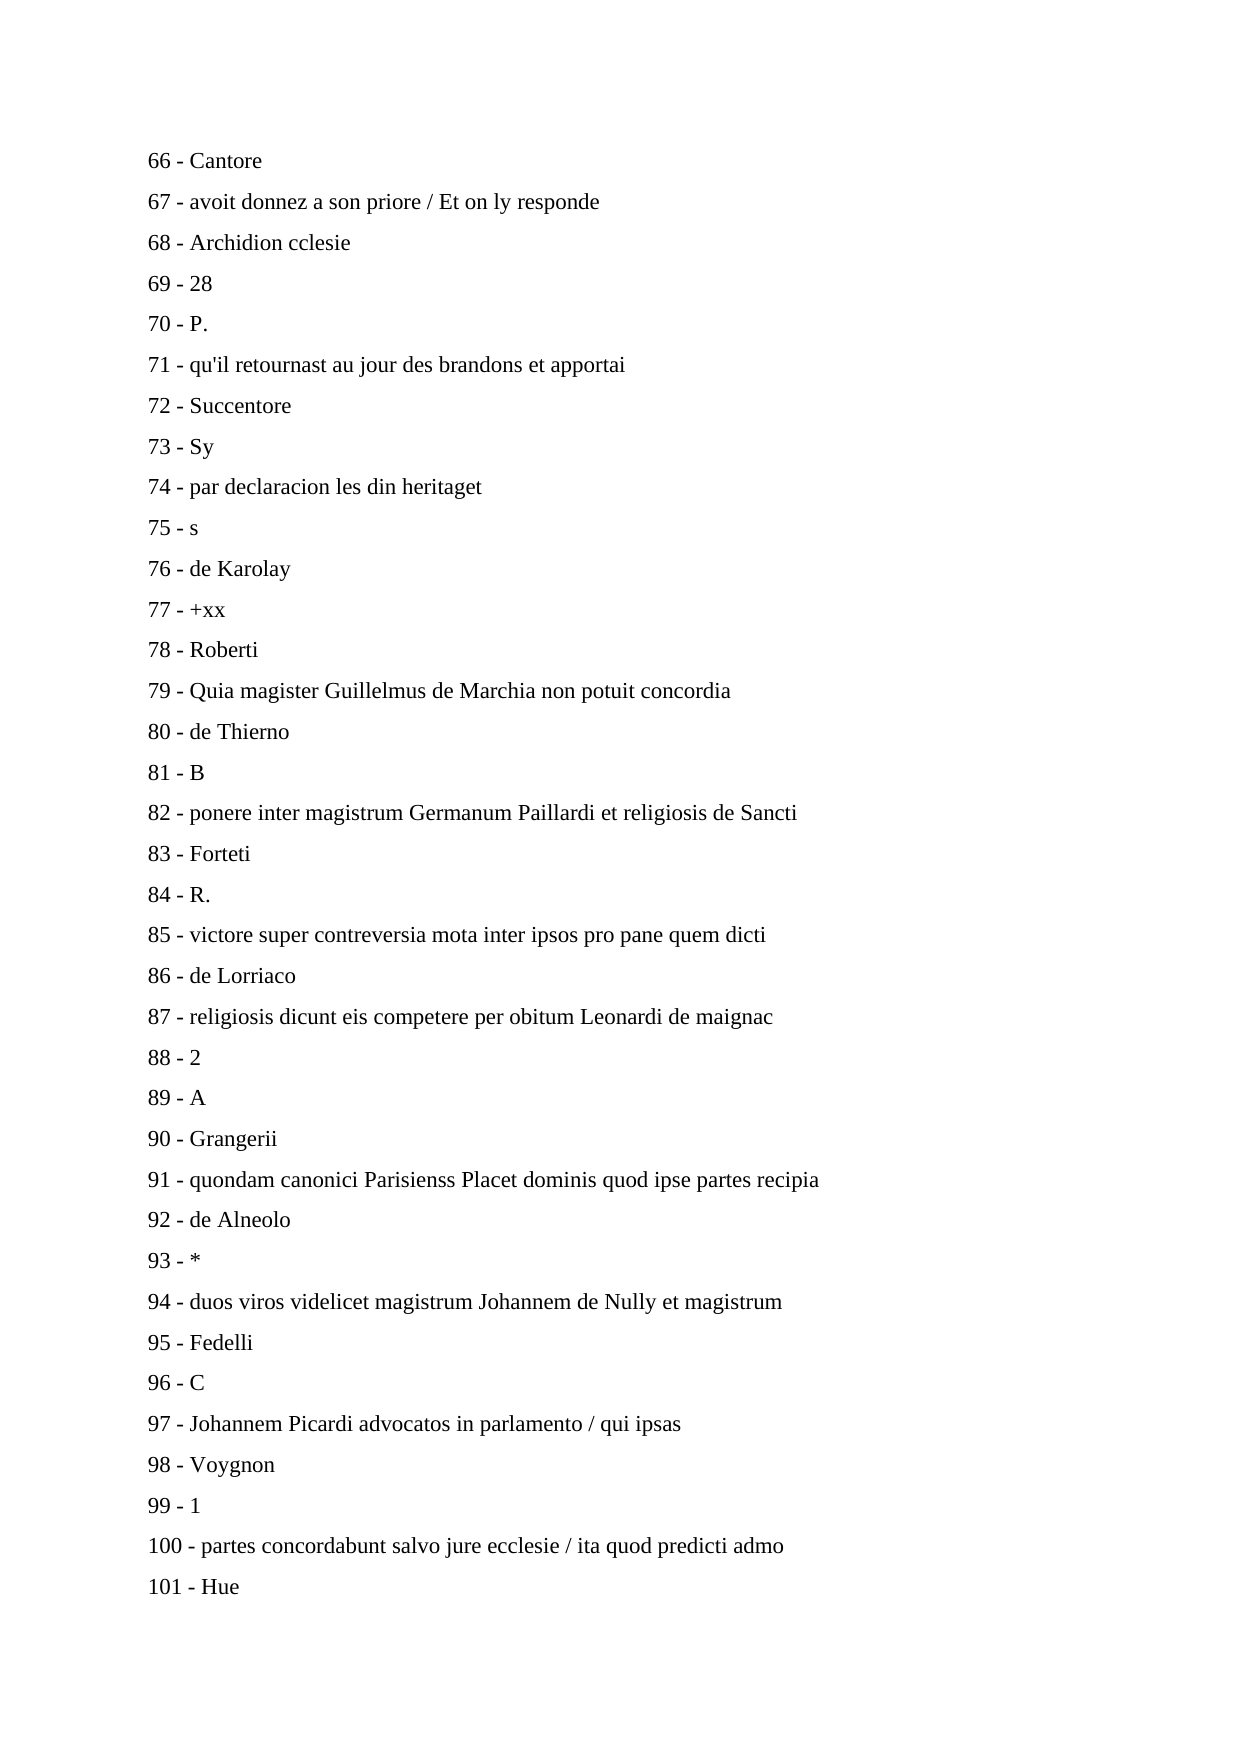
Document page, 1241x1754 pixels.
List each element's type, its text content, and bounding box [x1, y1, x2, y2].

text 90 - Grangerii [148, 1125, 1093, 1151]
text 73 - Sy [148, 433, 1093, 459]
text 81 - B [148, 758, 1093, 785]
text 87 - religiosis dicunt eis competere per obitum Leonardi de maignac [148, 1003, 1093, 1029]
text 89 - A [148, 1084, 1093, 1111]
text 80 - de Thierno [148, 718, 1093, 744]
text 72 - Succentore [148, 392, 1093, 418]
text 76 - de Karolay [148, 555, 1093, 581]
text 69 - 28 [148, 270, 1093, 296]
text 67 - avoit donnez a son priore / Et on ly responde [148, 188, 1093, 215]
text 96 - C [148, 1369, 1093, 1396]
text 68 - Archidion cclesie [148, 229, 1093, 255]
text 88 - 2 [148, 1044, 1093, 1070]
text 70 - P. [148, 311, 1093, 337]
text 100 - partes concordabunt salvo jure ecclesie / ita quod predicti admo [148, 1532, 1093, 1559]
text 66 - Cantore [148, 148, 1093, 174]
text 71 - qu'il retournast au jour des brandons et apportai [148, 351, 1093, 378]
text 79 - Quia magister Guillelmus de Marchia non potuit concordia [148, 677, 1093, 703]
text 101 - Hue [148, 1573, 1093, 1599]
text 83 - Forteti [148, 840, 1093, 866]
text 99 - 1 [148, 1492, 1093, 1518]
text 93 - * [148, 1247, 1093, 1274]
text 98 - Voygnon [148, 1451, 1093, 1477]
text 82 - ponere inter magistrum Germanum Paillardi et religiosis de Sancti [148, 799, 1093, 826]
text 94 - duos viros videlicet magistrum Johannem de Nully et magistrum [148, 1288, 1093, 1314]
text 97 - Johannem Picardi advocatos in parlamento / qui ipsas [148, 1410, 1093, 1437]
text 92 - de Alneolo [148, 1207, 1093, 1233]
text 85 - victore super contreversia mota inter ipsos pro pane quem dicti [148, 921, 1093, 948]
text 78 - Roberti [148, 636, 1093, 663]
text 95 - Fedelli [148, 1329, 1093, 1355]
text 86 - de Lorriaco [148, 962, 1093, 988]
text 75 - s [148, 514, 1093, 541]
text 74 - par declaracion les din heritaget [148, 473, 1093, 500]
text 91 - quondam canonici Parisienss Placet dominis quod ipse partes recipia [148, 1166, 1093, 1192]
text 77 - +xx [148, 596, 1093, 622]
text 84 - R. [148, 881, 1093, 907]
